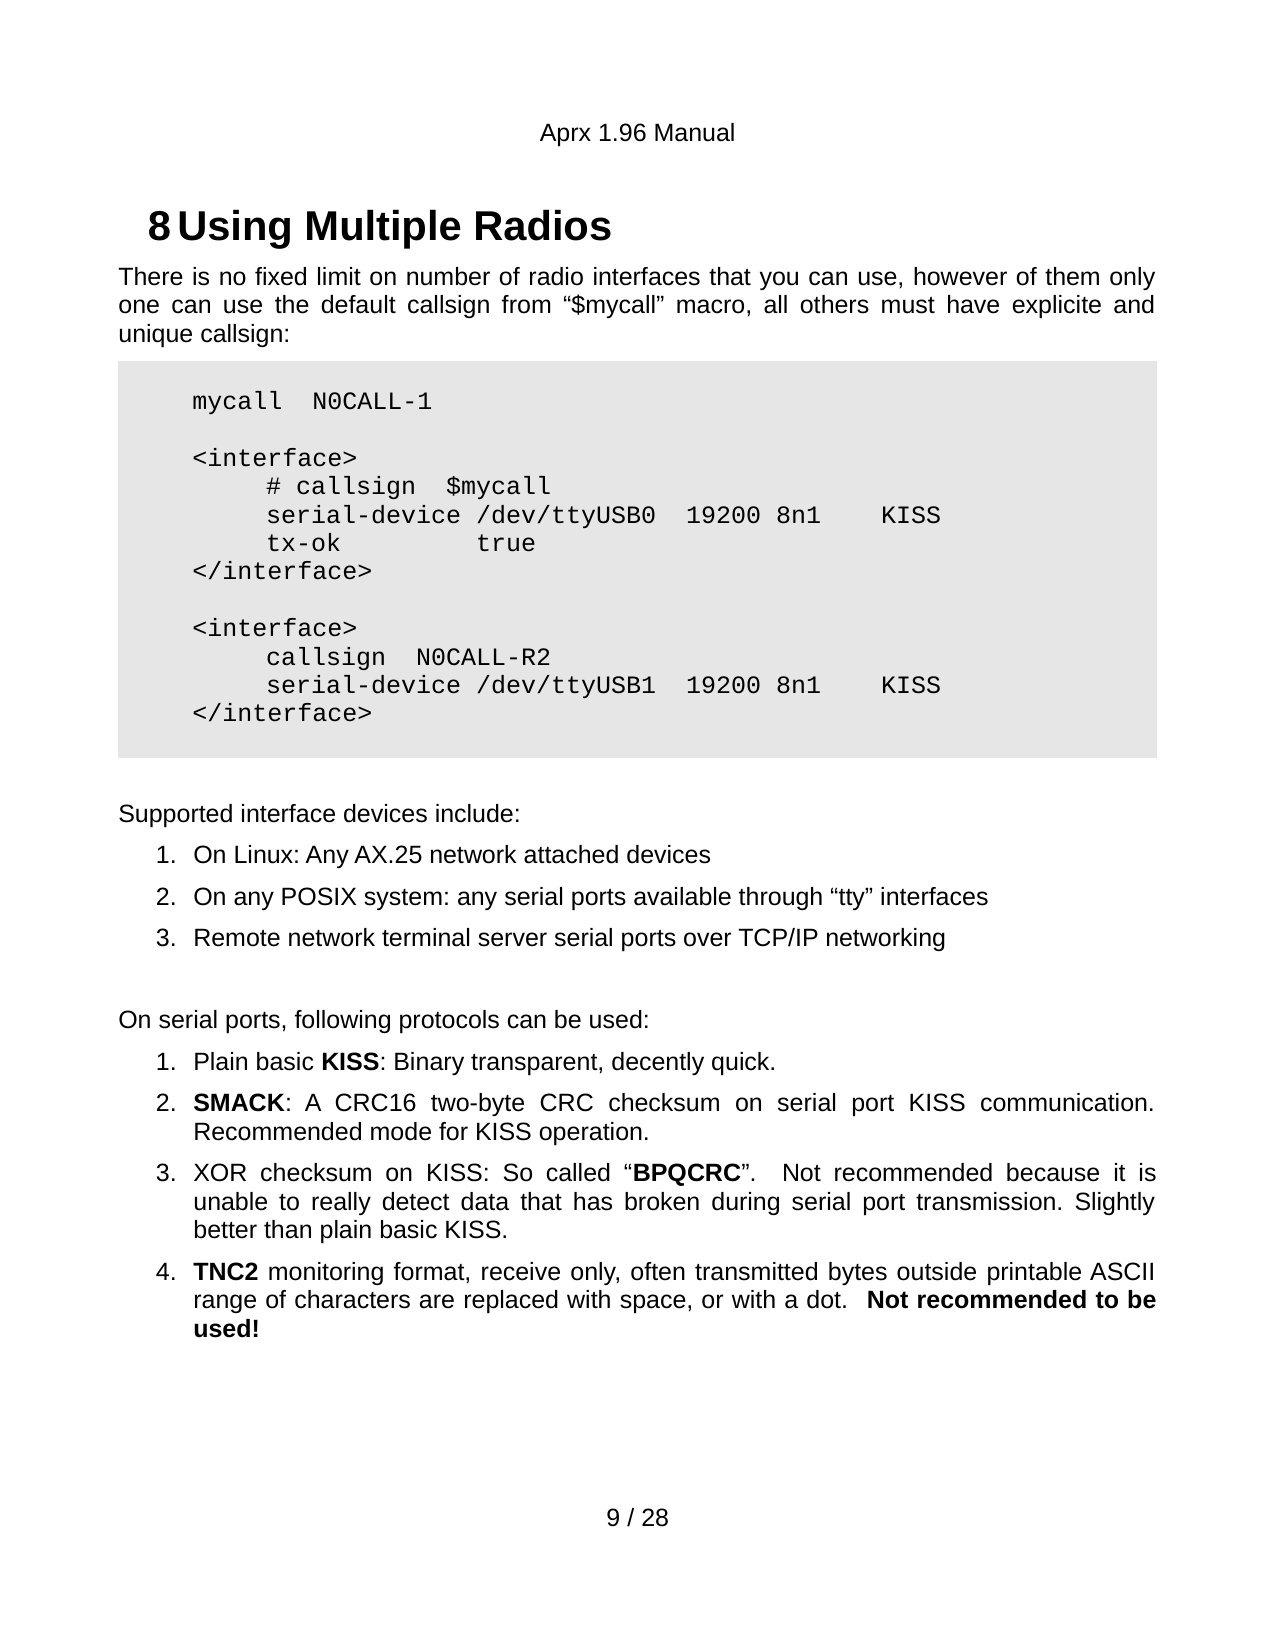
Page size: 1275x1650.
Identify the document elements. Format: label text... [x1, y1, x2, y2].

text Supported interface devices include: [118, 799, 1157, 828]
text </interface> [118, 701, 1157, 729]
text There is no fixed limit on number of radio interfaces that you can use, however of them only one can use the default callsign from “$mycall” macro, all others must have explicite and unique callsign: [118, 262, 1157, 348]
list Remote network terminal server serial ports over TCP/IP networking [156, 923, 1157, 952]
subtitle Using Multiple Radios [148, 201, 1157, 249]
text mycall N0CALL-1 [118, 389, 1157, 417]
list Plain basic KISS: Binary transparent, decently quick. [156, 1047, 1157, 1076]
text tx-ok true [118, 531, 1157, 559]
list On Linux: Any AX.25 network attached devices [156, 841, 1157, 869]
text <interface> [118, 616, 1157, 644]
text serial-device /dev/ttyUSB0 19200 8n1 KISS [118, 502, 1157, 531]
text <interface> [118, 446, 1157, 474]
text callsign N0CALL-R2 [118, 644, 1157, 673]
text On serial ports, following protocols can be used: [118, 1006, 1157, 1034]
list XOR checksum on KISS: So called “BPQCRC”. Not recommended because it is unable to really detect data that has broken during serial port transmission. Slightly better than plain basic KISS. [156, 1158, 1157, 1244]
text # callsign $mycall [118, 474, 1157, 502]
list TNC2 monitoring format, receive only, often transmitted bytes outside printable ASCII range of characters are replaced with space, or with a dot. Not recommended to be used! [156, 1257, 1157, 1343]
list On any POSIX system: any serial ports available through “tty” interfaces [156, 882, 1157, 911]
list SMACK: A CRC16 two-byte CRC checksum on serial port KISS communication. Recommended mode for KISS operation. [156, 1088, 1157, 1146]
text </interface> [118, 559, 1157, 587]
text serial-device /dev/ttyUSB1 19200 8n1 KISS [118, 673, 1157, 701]
